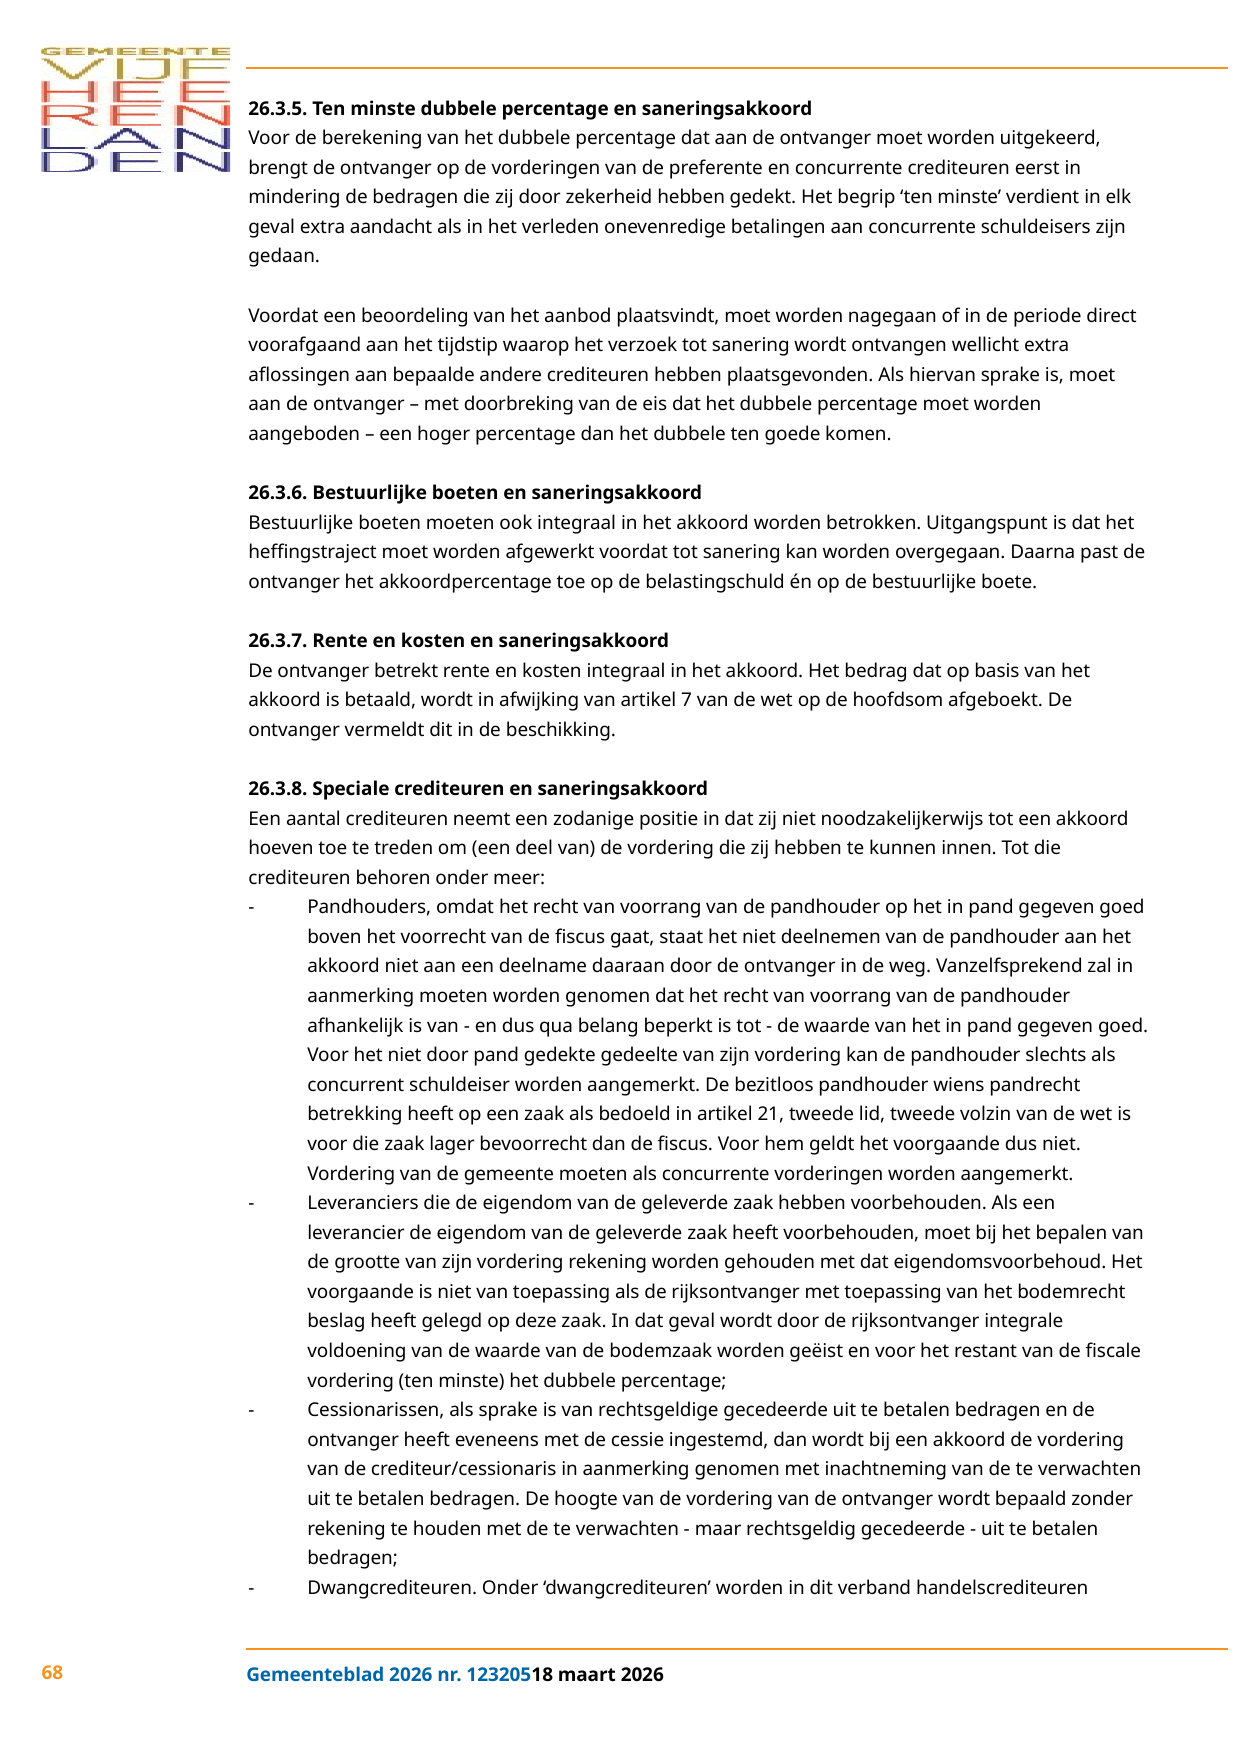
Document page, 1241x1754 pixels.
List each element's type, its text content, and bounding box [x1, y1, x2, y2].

text 26.3.7. Rente en kosten en saneringsakkoord [248, 627, 1152, 653]
text Bestuurlijke boeten moeten ook integraal in het akkoord worden betrokken. Uitgangspunt is dat het heffingstraject moet worden afgewerkt voordat tot sanering kan worden overgegaan. Daarna past de ontvanger het akkoordpercentage toe op de belastingschuld én op de bestuurlijke boete. [248, 509, 1152, 594]
picture [41, 47, 231, 172]
text De ontvanger betrekt rente en kosten integraal in het akkoord. Het bedrag dat op basis van het akkoord is betaald, wordt in afwijking van artikel 7 van de wet op de hoofdsom afgeboekt. De ontvanger vermeldt dit in de beschikking. [248, 657, 1152, 742]
text 26.3.5. Ten minste dubbele percentage en saneringsakkoord [248, 95, 1152, 121]
text Voordat een beoordeling van het aanbod plaatsvindt, moet worden nagegaan of in de periode direct voorafgaand aan het tijdstip waarop het verzoek tot sanering wordt ontvangen wellicht extra aflossingen aan bepaalde andere crediteuren hebben plaatsgevonden. Als hiervan sprake is, moet aan de ontvanger – met doorbreking van de eis dat het dubbele percentage moet worden aangeboden – een hoger percentage dan het dubbele ten goede komen. [248, 302, 1152, 446]
list Dwangcrediteuren. Onder ‘dwangcrediteuren’ worden in dit verband handelscrediteuren [248, 1574, 1152, 1600]
list Leveranciers die de eigendom van de geleverde zaak hebben voorbehouden. Als een leverancier de eigendom van de geleverde zaak heeft voorbehouden, moet bij het bepalen van de grootte van zijn vordering rekening worden gehouden met dat eigendomsvoorbehoud. Het voorgaande is niet van toepassing als de rijksontvanger met toepassing van het bodemrecht beslag heeft gelegd op deze zaak. In dat geval wordt door de rijksontvanger integrale voldoening van de waarde van de bodemzaak worden geëist en voor het restant van de fiscale vordering (ten minste) het dubbele percentage; [248, 1189, 1152, 1393]
text 26.3.8. Speciale crediteuren en saneringsakkoord [248, 775, 1152, 801]
text Voor de berekening van het dubbele percentage dat aan de ontvanger moet worden uitgekeerd, brengt de ontvanger op de vorderingen van de preferente en concurrente crediteuren eerst in mindering de bedragen die zij door zekerheid hebben gedekt. Het begrip ‘ten minste’ verdient in elk geval extra aandacht als in het verleden onevenredige betalingen aan concurrente schuldeisers zijn gedaan. [248, 124, 1152, 268]
text Een aantal crediteuren neemt een zodanige positie in dat zij niet noodzakelijkerwijs tot een akkoord hoeven toe te treden om (een deel van) de vordering die zij hebben te kunnen innen. Tot die crediteuren behoren onder meer: [248, 805, 1152, 890]
list Pandhouders, omdat het recht van voorrang van de pandhouder op het in pand gegeven goed boven het voorrecht van de fiscus gaat, staat het niet deelnemen van de pandhouder aan het akkoord niet aan een deelname daaraan door de ontvanger in de weg. Vanzelfsprekend zal in aanmerking moeten worden genomen dat het recht van voorrang van de pandhouder afhankelijk is van - en dus qua belang beperkt is tot - de waarde van het in pand gegeven goed. Voor het niet door pand gedekte gedeelte van zijn vordering kan de pandhouder slechts als concurrent schuldeiser worden aangemerkt. De bezitloos pandhouder wiens pandrecht betrekking heeft op een zaak als bedoeld in artikel 21, tweede lid, tweede volzin van de wet is voor die zaak lager bevoorrecht dan de fiscus. Voor hem geldt het voorgaande dus niet. Vordering van de gemeente moeten als concurrente vorderingen worden aangemerkt. [248, 893, 1152, 1186]
text 26.3.6. Bestuurlijke boeten en saneringsakkoord [248, 479, 1152, 505]
list Cessionarissen, als sprake is van rechtsgeldige gecedeerde uit te betalen bedragen en de ontvanger heeft eveneens met de cessie ingestemd, dan wordt bij een akkoord de vordering van de crediteur/cessionaris in aanmerking genomen met inachtneming van de te verwachten uit te betalen bedragen. De hoogte van de vordering van de ontvanger wordt bepaald zonder rekening te houden met de te verwachten - maar rechtsgeldig gecedeerde - uit te betalen bedragen; [248, 1396, 1152, 1570]
